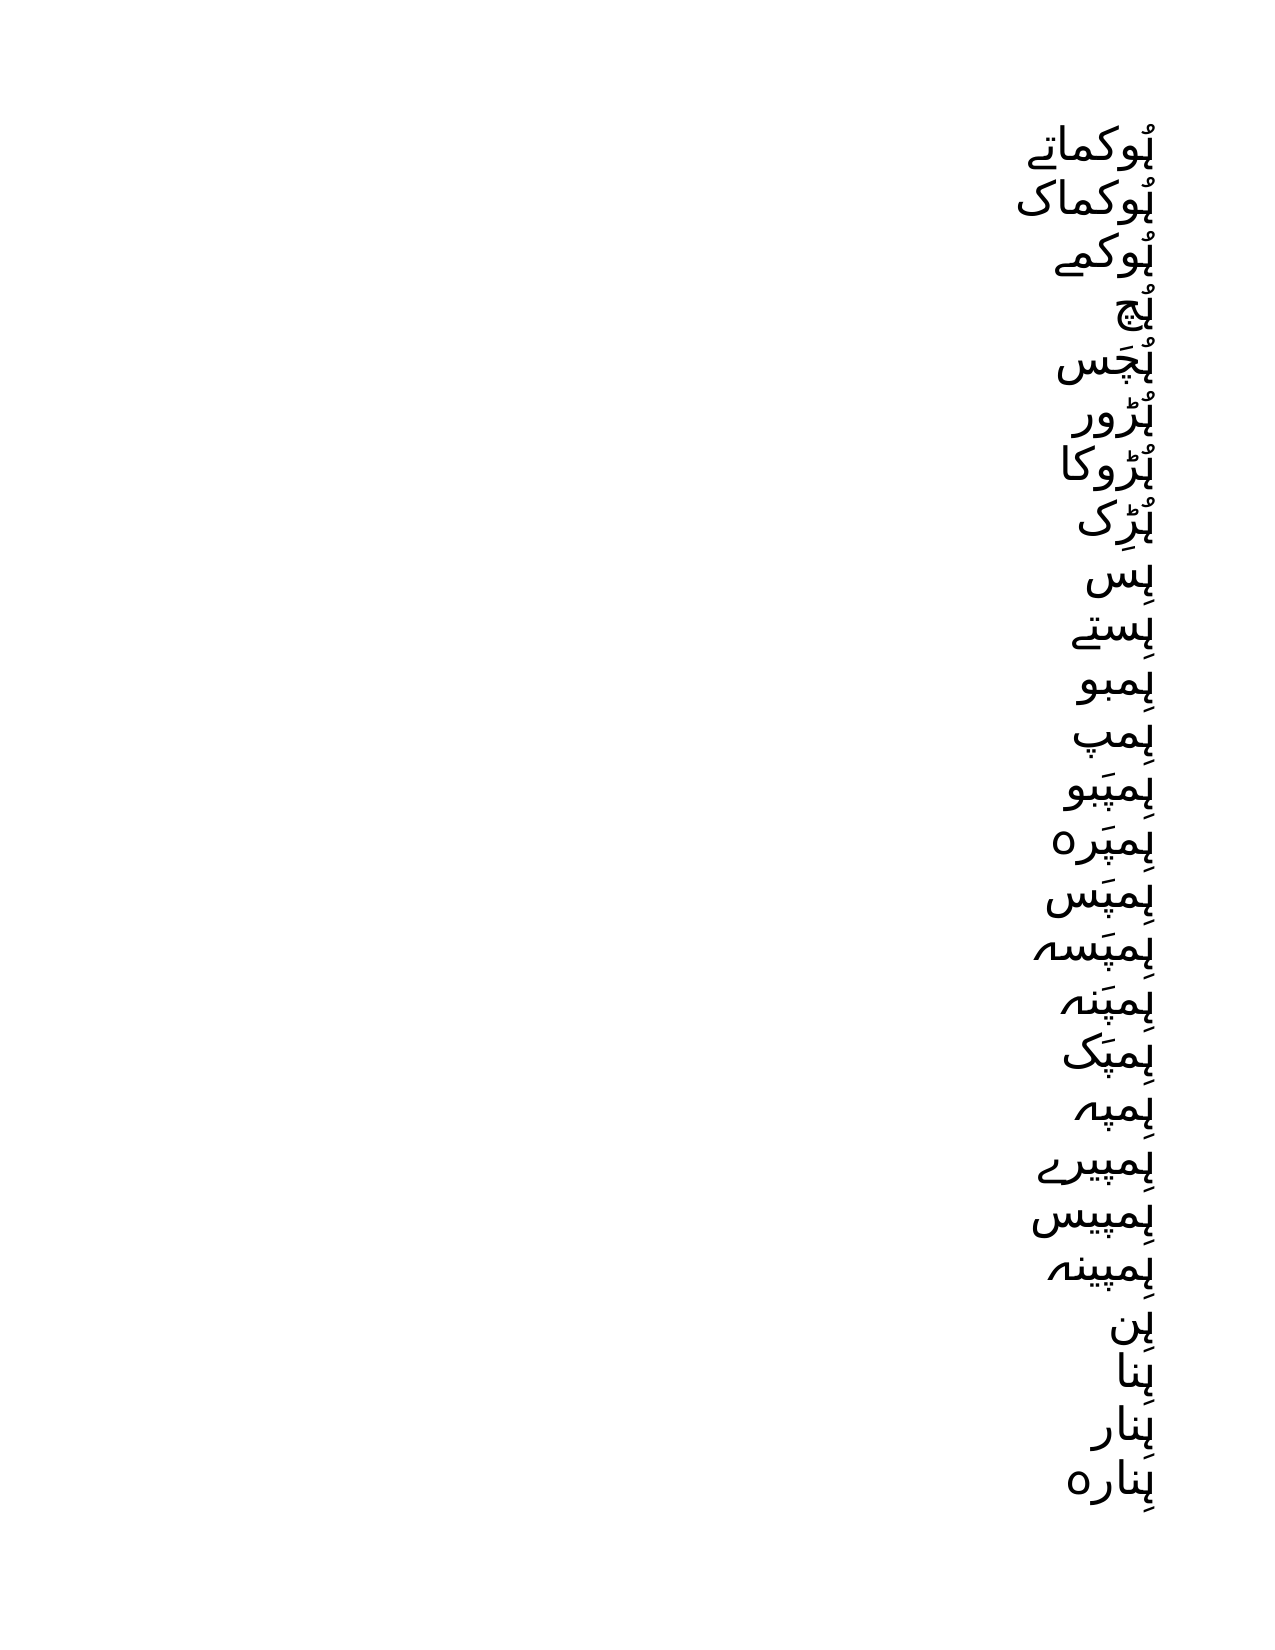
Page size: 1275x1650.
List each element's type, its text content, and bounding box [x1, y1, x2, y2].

text ہِمپ [118, 705, 1157, 758]
text ہِمپیس [118, 1185, 1157, 1238]
text ہِن [118, 1291, 1157, 1345]
text ہُچَس [118, 331, 1157, 385]
text ہُڑِک [118, 491, 1157, 545]
text ہِنار [118, 1398, 1157, 1451]
text ہِمپَسہ [118, 918, 1157, 971]
text ہِمپَنہ [118, 971, 1157, 1025]
text ہِس [118, 545, 1157, 598]
text ہِمپَرہ [118, 811, 1157, 865]
text ہُوکماتے [118, 118, 1157, 171]
text ہِمپہ [118, 1078, 1157, 1131]
text ہِمبو [118, 651, 1157, 705]
text ہِستے [118, 598, 1157, 651]
text ہِنا [118, 1345, 1157, 1398]
text ہِمپینہ [118, 1238, 1157, 1291]
text ہُڑور [118, 385, 1157, 438]
text ہِمپَس [118, 865, 1157, 918]
text ہِنارہ [118, 1451, 1157, 1505]
text ہِمپَک [118, 1025, 1157, 1078]
text ہُڑوکا [118, 438, 1157, 491]
text ہِمپیرے [118, 1131, 1157, 1185]
text ہُچ [118, 278, 1157, 331]
text ہُوکمے [118, 225, 1157, 278]
text ہُوکماک [118, 171, 1157, 225]
text ہِمپَبو [118, 758, 1157, 811]
